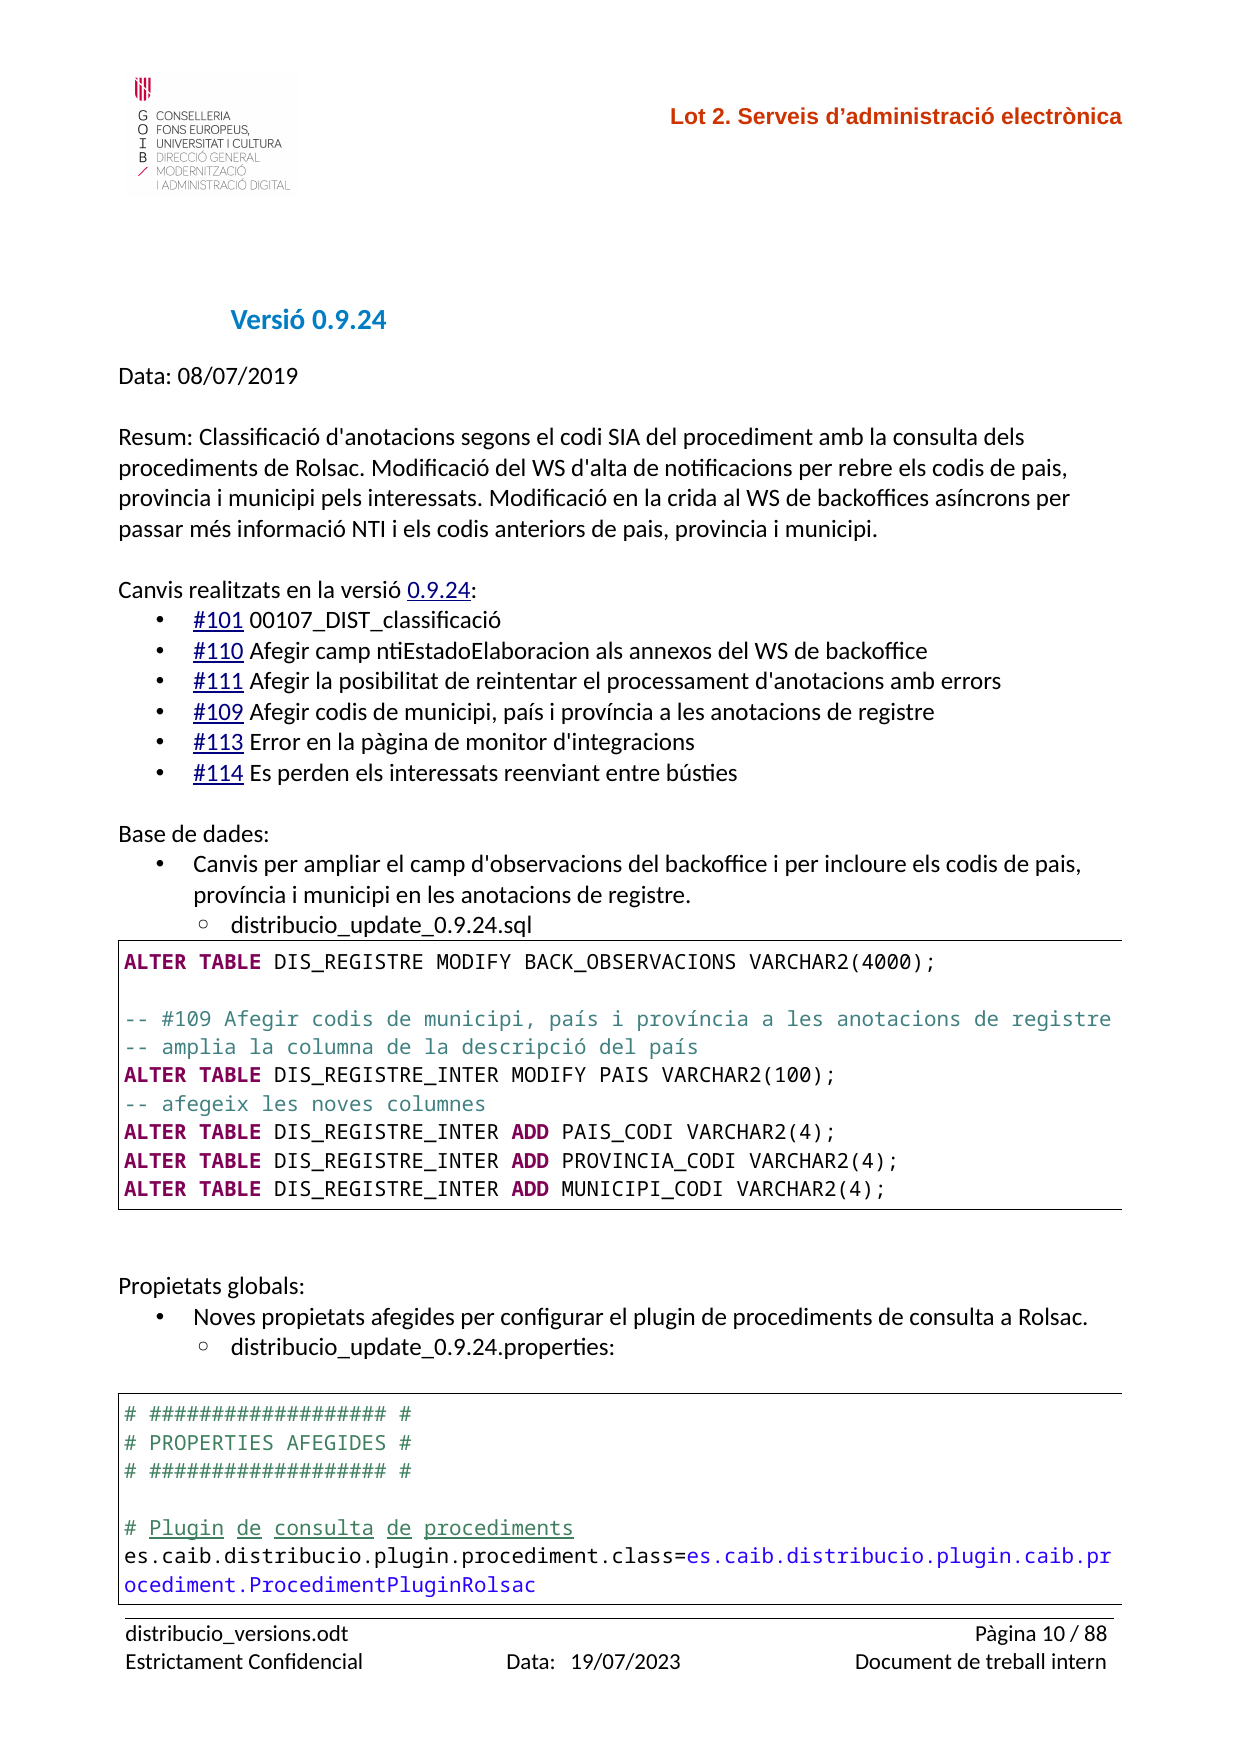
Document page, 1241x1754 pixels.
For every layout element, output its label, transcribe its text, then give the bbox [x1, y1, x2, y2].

table_header ALTER TABLE DIS_REGISTRE MODIFY BACK_OBSERVACIONS VARCHAR2(4000); -- #109 Afegir codis de municipi, país i província a les anotacions de registre -- amplia la columna de la descripció del país ALTER TABLE DIS_REGISTRE_INTER MODIFY PAIS VARCHAR2(100); -- afegeix les noves columnes ALTER TABLE DIS_REGISTRE_INTER ADD PAIS_CODI VARCHAR2(4); ALTER TABLE DIS_REGISTRE_INTER ADD PROVINCIA_CODI VARCHAR2(4); ALTER TABLE DIS_REGISTRE_INTER ADD MUNICIPI_CODI VARCHAR2(4); [119, 941, 1122, 1208]
text Propietats globals: [118, 1271, 1122, 1301]
list #110 Afegir camp ntiEstadoElaboracion als annexos del WS de backoffice [156, 635, 1122, 665]
picture [126, 70, 299, 197]
list #113 Error en la pàgina de monitor d'integracions [156, 726, 1122, 757]
list #109 Afegir codis de municipi, país i província a les anotacions de registre [156, 696, 1122, 726]
list #101 00107_DIST_classificació [156, 604, 1122, 635]
list distribucio_update_0.9.24.properties: [193, 1332, 1122, 1362]
list Noves propietats afegides per configurar el plugin de procediments de consulta a Rolsac. [156, 1301, 1122, 1332]
text Base de dades: [118, 818, 1122, 848]
text Data: 08/07/2019 [118, 360, 1122, 391]
text Resum: Classificació d'anotacions segons el codi SIA del procediment amb la consulta dels procediments de Rolsac. Modificació del WS d'alta de notificacions per rebre els codis de pais, provincia i municipi pels interessats. Modificació en la crida al WS de backoffices asíncrons per passar més informació NTI i els codis anteriors de pais, provincia i municipi. [118, 421, 1122, 543]
list #111 Afegir la posibilitat de reintentar el processament d'anotacions amb errors [156, 665, 1122, 696]
list Canvis per ampliar el camp d'observacions del backoffice i per incloure els codis de pais, província i municipi en les anotacions de registre. [156, 848, 1122, 909]
list #114 Es perden els interessats reenviant entre bústies [156, 757, 1122, 787]
list distribucio_update_0.9.24.sql [193, 909, 1122, 940]
subtitle Versió 0.9.24 [153, 301, 1122, 336]
table_header # ################### # # PROPERTIES AFEGIDES # # ################### # # Plugin de consulta de procediments es.caib.distribucio.plugin.procediment.class=es.caib.distribucio.plugin.caib.procediment.ProcedimentPluginRolsac [119, 1394, 1122, 1604]
text Canvis realitzats en la versió 0.9.24: [118, 574, 1122, 604]
